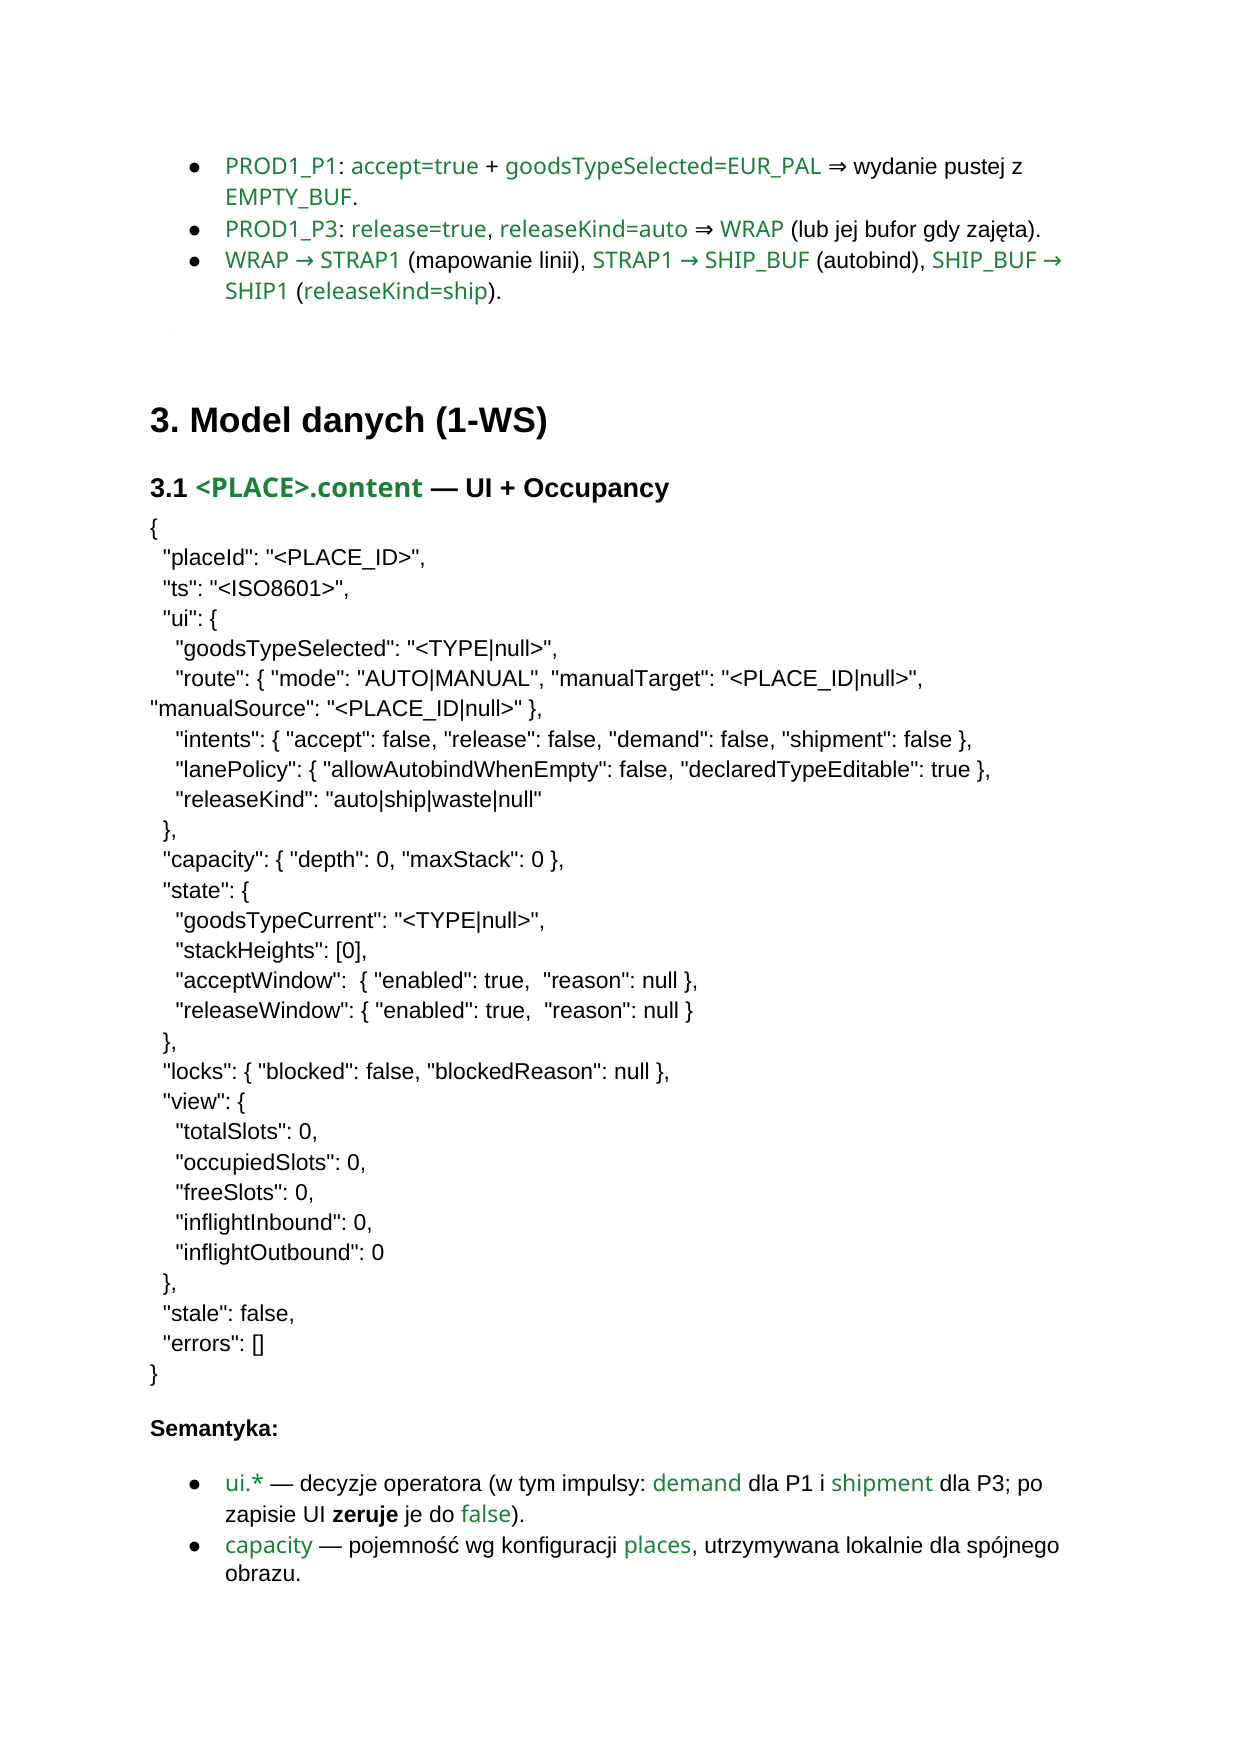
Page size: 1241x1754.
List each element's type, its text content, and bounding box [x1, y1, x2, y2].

subtitle 3. Model danych (1‑WS) [150, 399, 1090, 440]
text "lanePolicy": { "allowAutobindWhenEmpty": false, "declaredTypeEditable": true }, [150, 756, 1090, 782]
text "freeSlots": 0, [150, 1179, 1090, 1205]
text { [150, 514, 1090, 540]
text "placeId": "<PLACE_ID>", [150, 544, 1090, 571]
text "capacity": { "depth": 0, "maxStack": 0 }, [150, 846, 1090, 873]
text "stackHeights": [0], [150, 937, 1090, 963]
text "stale": false, [150, 1299, 1090, 1326]
text "releaseWindow": { "enabled": true, "reason": null } [150, 997, 1090, 1024]
text "releaseKind": "auto|ship|waste|null" [150, 786, 1090, 812]
text "acceptWindow": { "enabled": true, "reason": null }, [150, 967, 1090, 993]
list ui.* — decyzje operatora (w tym impulsy: demand dla P1 i shipment dla P3; po zapisie UI zeruje je do false). [187, 1466, 1090, 1529]
text } [150, 1360, 1090, 1386]
text "inflightOutbound": 0 [150, 1239, 1090, 1265]
text "ui": { [150, 605, 1090, 631]
text "occupiedSlots": 0, [150, 1148, 1090, 1175]
text "goodsTypeCurrent": "<TYPE|null>", [150, 907, 1090, 933]
subtitle 3.1 <PLACE>.content — UI + Occupancy [150, 469, 1090, 506]
text "state": { [150, 877, 1090, 903]
text "route": { "mode": "AUTO|MANUAL", "manualTarget": "<PLACE_ID|null>", "manualSource": "<PLACE_ID|null>" }, [150, 665, 1090, 722]
text }, [150, 816, 1090, 842]
text "totalSlots": 0, [150, 1118, 1090, 1144]
text }, [150, 1269, 1090, 1296]
list WRAP → STRAP1 (mapowanie linii), STRAP1 → SHIP_BUF (autobind), SHIP_BUF → SHIP1 (releaseKind=ship). [187, 244, 1090, 306]
list PROD1_P3: release=true, releaseKind=auto ⇒ WRAP (lub jej bufor gdy zajęta). [187, 212, 1090, 244]
text "inflightInbound": 0, [150, 1209, 1090, 1235]
text "view": { [150, 1088, 1090, 1114]
text "intents": { "accept": false, "release": false, "demand": false, "shipment": false }, [150, 726, 1090, 752]
text "errors": [] [150, 1330, 1090, 1356]
text "goodsTypeSelected": "<TYPE|null>", [150, 635, 1090, 661]
list PROD1_P1: accept=true + goodsTypeSelected=EUR_PAL ⇒ wydanie pustej z EMPTY_BUF. [187, 150, 1090, 212]
text }, [150, 1028, 1090, 1054]
text Semantyka: [150, 1415, 1090, 1441]
text "ts": "<ISO8601>", [150, 574, 1090, 601]
list capacity — pojemność wg konfiguracji places, utrzymywana lokalnie dla spójnego obrazu. [187, 1529, 1090, 1587]
text "locks": { "blocked": false, "blockedReason": null }, [150, 1058, 1090, 1084]
